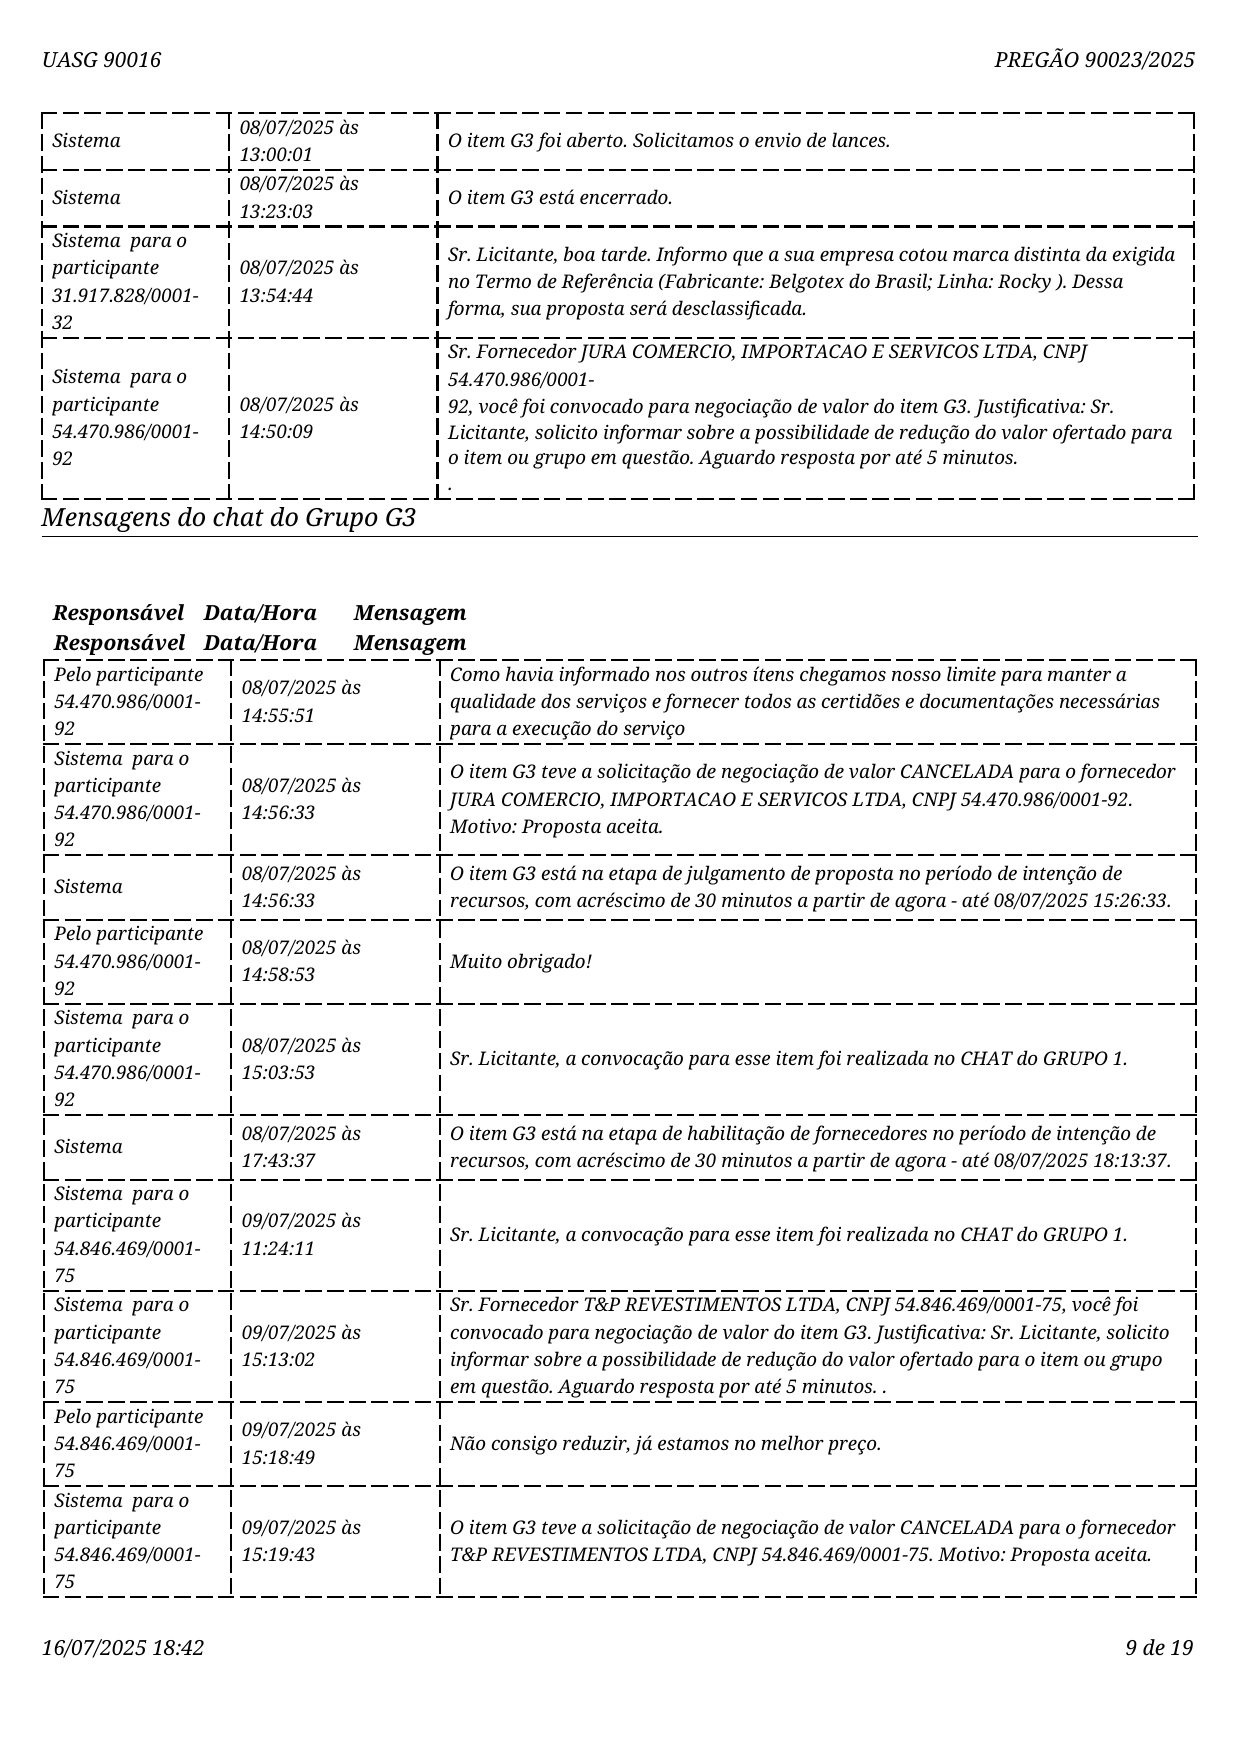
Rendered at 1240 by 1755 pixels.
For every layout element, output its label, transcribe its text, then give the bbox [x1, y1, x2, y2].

table_cell Não consigo reduzir, já estamos no melhor preço. [440, 1401, 1196, 1485]
table_cell Sr. Fornecedor JURA COMERCIO, IMPORTACAO E SERVICOS LTDA, CNPJ 54.470.986/0001- 92, você foi convocado para negociação de valor do item G3. Justificativa: Sr. Licitante, solicito informar sobre a possibilidade de redução do valor ofertado para o item ou grupo em questão. Aguardo resposta por até 5 minutos. . [438, 337, 1194, 498]
table_cell 09/07/2025 às 11:24:11 [231, 1179, 439, 1290]
table_cell Sistema para o participante 54.470.986/0001-92 [44, 1003, 231, 1114]
table_cell 08/07/2025 às 13:54:44 [229, 225, 437, 337]
table_cell Sistema para o participante 54.846.469/0001-75 [44, 1179, 231, 1290]
table_cell 08/07/2025 às 14:56:33 [231, 743, 439, 854]
table_cell O item G3 teve a solicitação de negociação de valor CANCELADA para o fornecedor JURA COMERCIO, IMPORTACAO E SERVICOS LTDA, CNPJ 54.470.986/0001-92. Motivo: Proposta aceita. [440, 743, 1196, 854]
table_cell Pelo participante 54.470.986/0001-92 [44, 919, 231, 1003]
table_cell O item G3 teve a solicitação de negociação de valor CANCELADA para o fornecedor T&P REVESTIMENTOS LTDA, CNPJ 54.846.469/0001-75. Motivo: Proposta aceita. [440, 1485, 1196, 1596]
table_cell Sistema para o participante 54.846.469/0001-75 [44, 1290, 231, 1401]
subtitle Mensagens do chat do Grupo G3 [41, 500, 544, 534]
table_cell Sr. Fornecedor T&P REVESTIMENTOS LTDA, CNPJ 54.846.469/0001-75, você foi convocado para negociação de valor do item G3. Justificativa: Sr. Licitante, solicito informar sobre a possibilidade de redução do valor ofertado para o item ou grupo em questão. Aguardo resposta por até 5 minutos. . [440, 1290, 1196, 1401]
table_cell 09/07/2025 às 15:18:49 [231, 1401, 439, 1485]
text Responsável Data/Hora Mensagem Responsável Data/Hora Mensagem [53, 598, 544, 657]
table_cell O item G3 está encerrado. [438, 169, 1194, 225]
table_cell 08/07/2025 às 15:03:53 [231, 1003, 439, 1114]
table_header 08/07/2025 às 14:55:51 [231, 659, 439, 743]
table_cell 09/07/2025 às 15:19:43 [231, 1485, 439, 1596]
table_cell 08/07/2025 às 17:43:37 [231, 1114, 439, 1178]
table_header Pelo participante 54.470.986/0001-92 [44, 659, 231, 743]
table_cell Sistema para o participante 54.470.986/0001-92 [42, 337, 229, 498]
table_cell Muito obrigado! [440, 919, 1196, 1003]
table_cell Sistema para o participante 31.917.828/0001-32 [42, 225, 229, 337]
table_cell 08/07/2025 às 14:56:33 [231, 854, 439, 919]
table_cell O item G3 está na etapa de habilitação de fornecedores no período de intenção de recursos, com acréscimo de 30 minutos a partir de agora - até 08/07/2025 18:13:37. [440, 1114, 1196, 1178]
table_cell Sistema para o participante 54.846.469/0001-75 [44, 1485, 231, 1596]
table_cell Sr. Licitante, a convocação para esse item foi realizada no CHAT do GRUPO 1. [440, 1179, 1196, 1290]
table_cell Pelo participante 54.846.469/0001-75 [44, 1401, 231, 1485]
table_header 08/07/2025 às 13:00:01 [229, 112, 437, 169]
table_header Sistema [42, 112, 229, 169]
table_header O item G3 foi aberto. Solicitamos o envio de lances. [438, 112, 1194, 169]
table_cell Sr. Licitante, boa tarde. Informo que a sua empresa cotou marca distinta da exigida no Termo de Referência (Fabricante: Belgotex do Brasil; Linha: Rocky ). Dessa forma, sua proposta será desclassificada. [438, 225, 1194, 337]
table_cell 08/07/2025 às 14:58:53 [231, 919, 439, 1003]
table_cell Sistema para o participante 54.470.986/0001-92 [44, 743, 231, 854]
table_cell Sr. Licitante, a convocação para esse item foi realizada no CHAT do GRUPO 1. [440, 1003, 1196, 1114]
table_cell Sistema [44, 1114, 231, 1178]
table_cell 08/07/2025 às 14:50:09 [229, 337, 437, 498]
table_cell Sistema [42, 169, 229, 225]
table_cell 09/07/2025 às 15:13:02 [231, 1290, 439, 1401]
table_cell O item G3 está na etapa de julgamento de proposta no período de intenção de recursos, com acréscimo de 30 minutos a partir de agora - até 08/07/2025 15:26:33. [440, 854, 1196, 919]
table_header Como havia informado nos outros ítens chegamos nosso limite para manter a qualidade dos serviços e fornecer todos as certidões e documentações necessárias para a execução do serviço [440, 659, 1196, 743]
table_cell 08/07/2025 às 13:23:03 [229, 169, 437, 225]
table_cell Sistema [44, 854, 231, 919]
